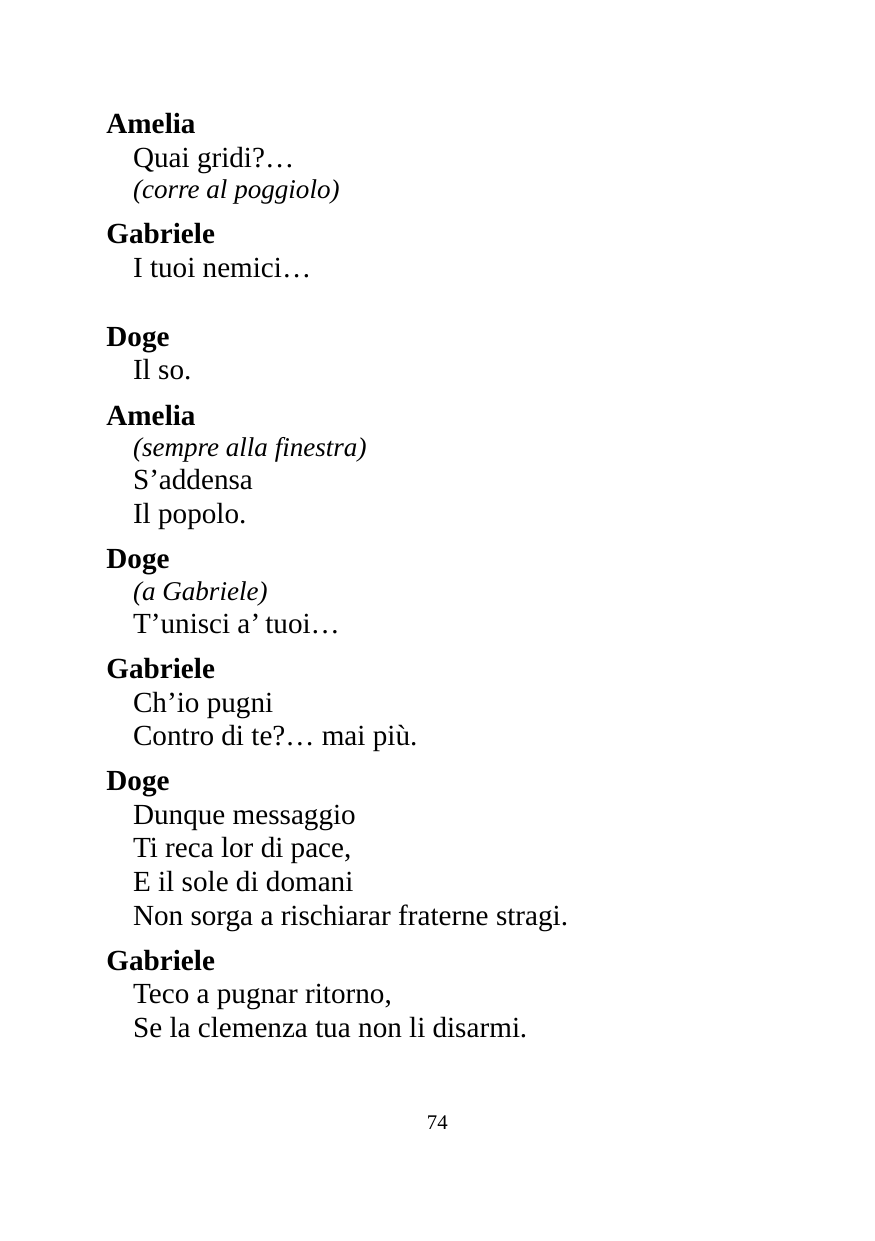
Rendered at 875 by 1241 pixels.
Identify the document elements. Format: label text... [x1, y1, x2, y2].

text Gabriele [106, 651, 768, 685]
text Teco a pugnar ritorno, Se la clemenza tua non li disarmi. [133, 977, 768, 1044]
text Amelia [106, 106, 768, 140]
text Gabriele [106, 943, 768, 977]
text Dunque messaggio Ti reca lor di pace, E il sole di domani Non sorga a rischiarar fraterne stragi. [133, 797, 768, 931]
text Amelia [106, 398, 768, 431]
text Gabriele [106, 216, 768, 250]
text Doge [106, 763, 768, 797]
text I tuoi nemici… [133, 250, 768, 283]
text (sempre alla finestra) S’addensa Il popolo. [133, 431, 768, 529]
text Ch’io pugni Contro di te?… mai più. [133, 685, 768, 752]
text Il so. [133, 352, 768, 386]
text Doge [106, 319, 768, 352]
text Doge [106, 541, 768, 575]
text Quai gridi?… (corre al poggiolo) [133, 140, 768, 204]
text (a Gabriele) T’unisci a’ tuoi… [133, 575, 768, 639]
